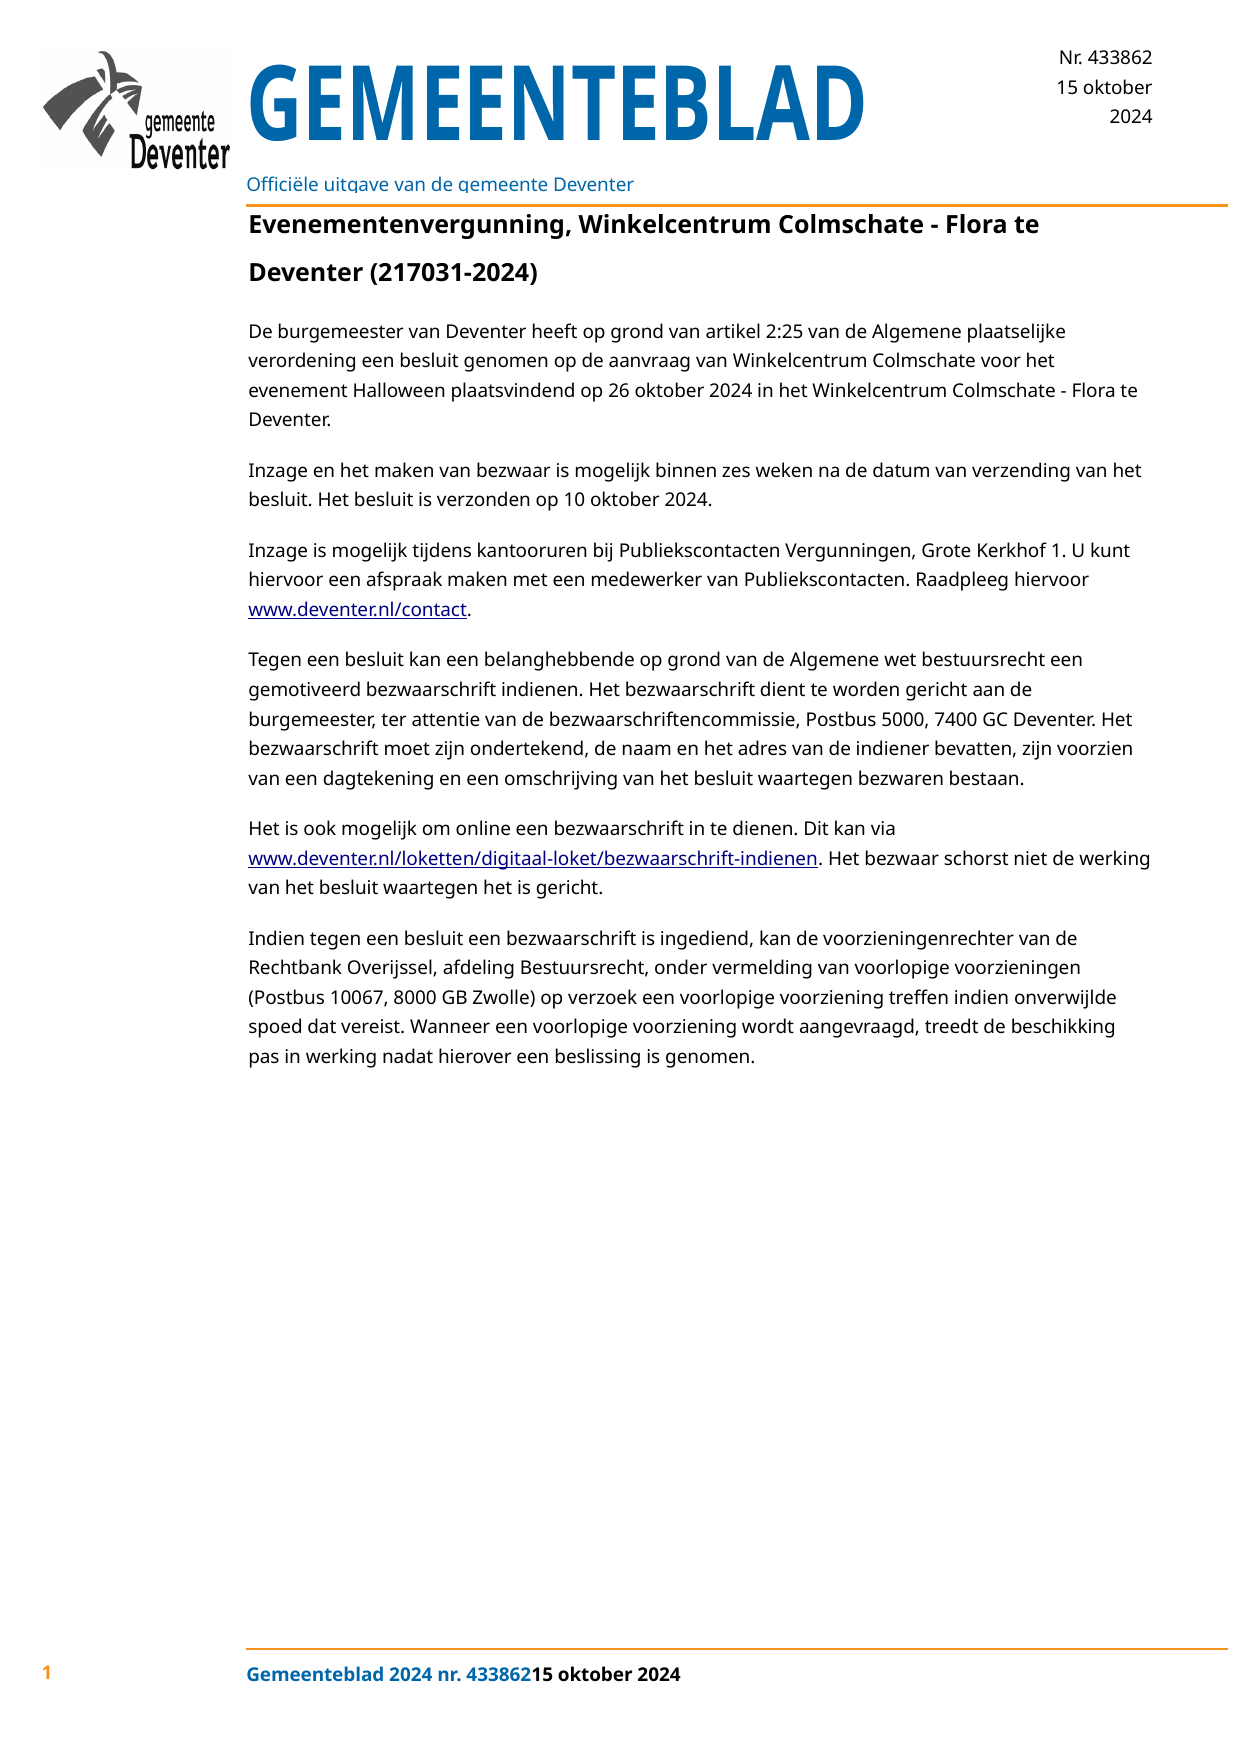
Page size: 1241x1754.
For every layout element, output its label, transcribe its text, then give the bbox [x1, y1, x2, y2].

text Evenementenvergunning, Winkelcentrum Colmschate - Flora te Deventer (217031-2024) [248, 207, 1152, 288]
text Inzage is mogelijk tijdens kantooruren bij Publiekscontacten Vergunningen, Grote Kerkhof 1. U kunt hiervoor een afspraak maken met een medewerker van Publiekscontacten. Raadpleeg hiervoor www.deventer.nl/contact. [248, 537, 1152, 622]
text Het is ook mogelijk om online een bezwaarschrift in te dienen. Dit kan via www.deventer.nl/loketten/digitaal-loket/bezwaarschrift-indienen. Het bezwaar schorst niet de werking van het besluit waartegen het is gericht. [248, 815, 1152, 900]
text De burgemeester van Deventer heeft op grond van artikel 2:25 van de Algemene plaatselijke verordening een besluit genomen op de aanvraag van Winkelcentrum Colmschate voor het evenement Halloween plaatsvindend op 26 oktober 2024 in het Winkelcentrum Colmschate - Flora te Deventer. [248, 318, 1152, 432]
text Tegen een besluit kan een belanghebbende op grond van de Algemene wet bestuursrecht een gemotiveerd bezwaarschrift indienen. Het bezwaarschrift dient te worden gericht aan de burgemeester, ter attentie van de bezwaarschriftencommissie, Postbus 5000, 7400 GC Deventer. Het bezwaarschrift moet zijn ondertekend, de naam en het adres van de indiener bevatten, zijn voorzien van een dagtekening en een omschrijving van het besluit waartegen bezwaren bestaan. [248, 647, 1152, 791]
text Inzage en het maken van bezwaar is mogelijk binnen zes weken na de datum van verzending van het besluit. Het besluit is verzonden op 10 oktober 2024. [248, 457, 1152, 512]
picture [41, 47, 231, 172]
text Indien tegen een besluit een bezwaarschrift is ingediend, kan de voorzieningenrechter van de Rechtbank Overijssel, afdeling Bestuursrecht, onder vermelding van voorlopige voorzieningen (Postbus 10067, 8000 GB Zwolle) op verzoek een voorlopige voorziening treffen indien onverwijlde spoed dat vereist. Wanneer een voorlopige voorziening wordt aangevraagd, treedt de beschikking pas in werking nadat hierover een beslissing is genomen. [248, 925, 1152, 1069]
